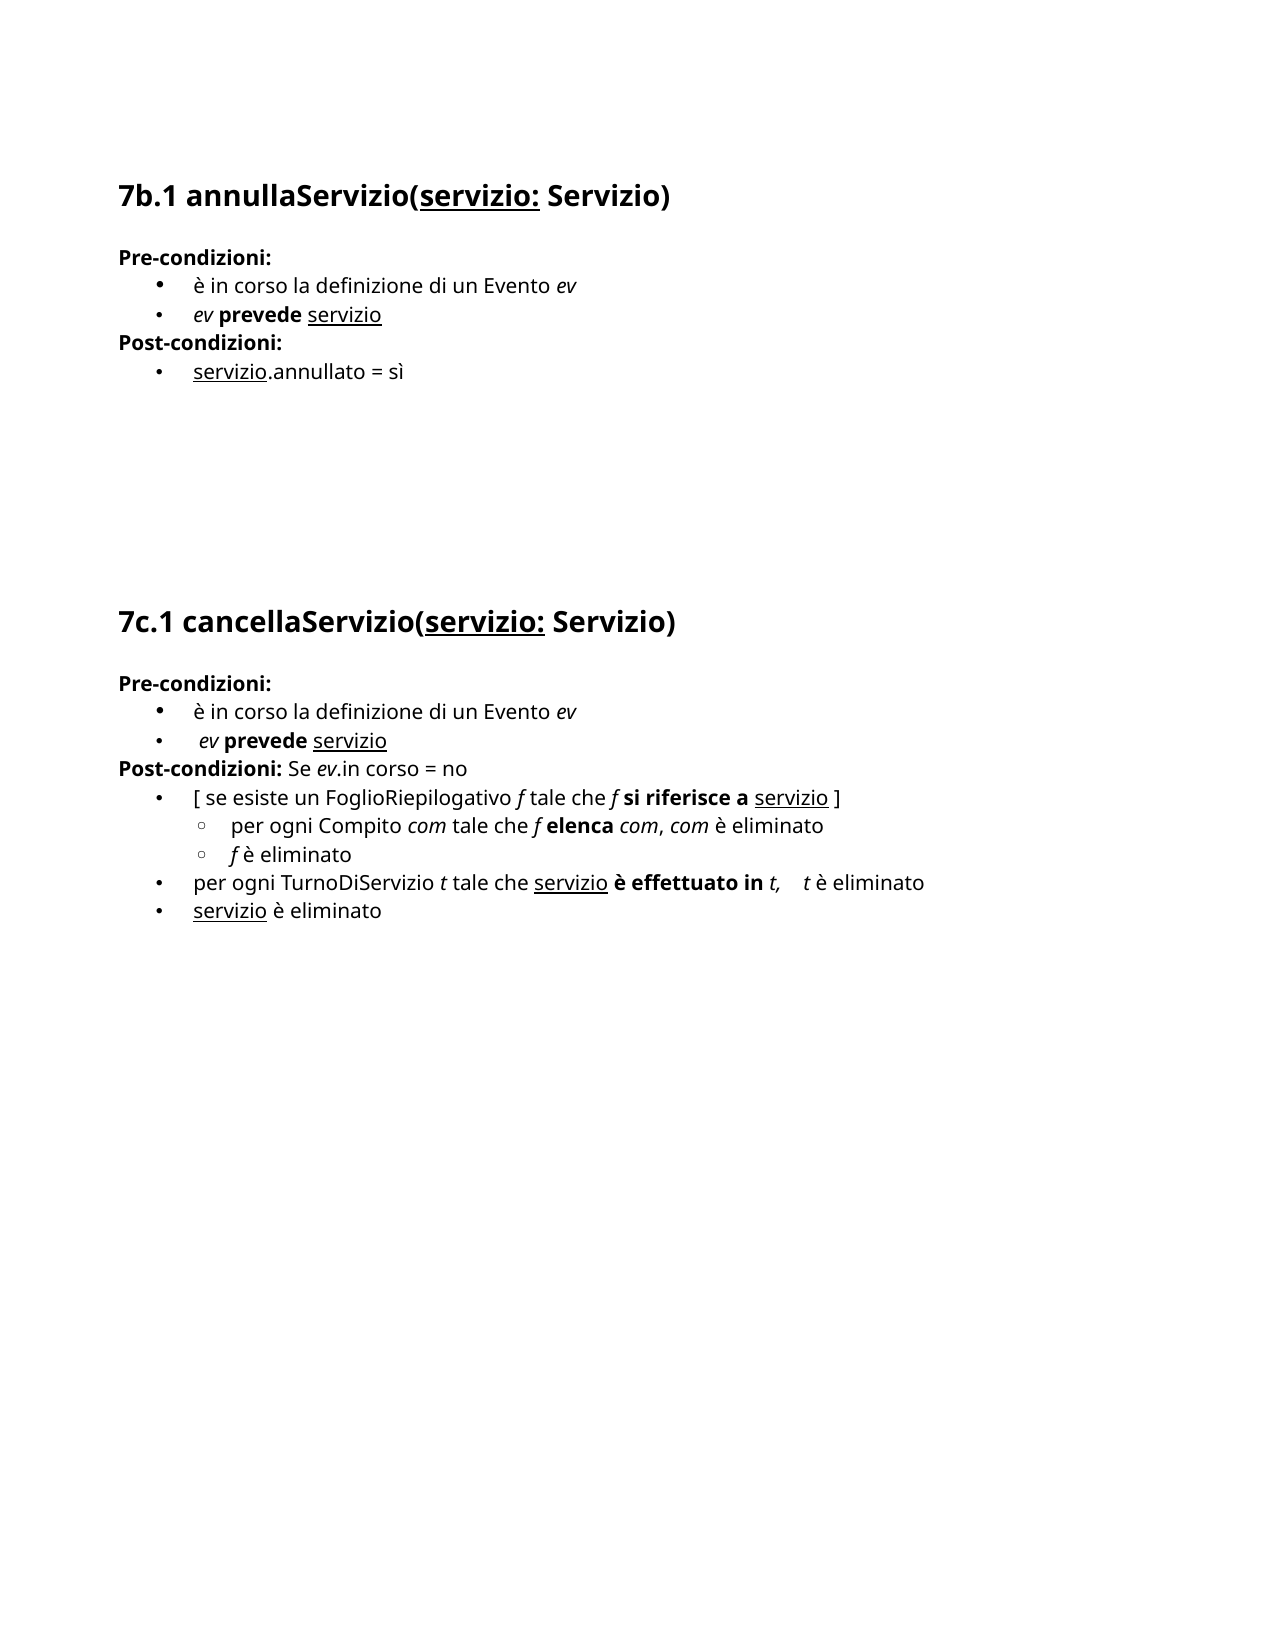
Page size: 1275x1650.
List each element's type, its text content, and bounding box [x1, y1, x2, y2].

text 7c.1 cancellaServizio(servizio: Servizio) [118, 601, 1157, 641]
list ev prevede servizio [156, 300, 1157, 328]
list per ogni Compito com tale che f elenca com, com è eliminato [193, 811, 1157, 840]
list ev prevede servizio [156, 726, 1157, 754]
list servizio.annullato = sì [156, 357, 1157, 385]
list servizio è eliminato [156, 897, 1157, 925]
list per ogni TurnoDiServizio t tale che servizio è effettuato in t, t è eliminato [156, 868, 1157, 897]
text Pre-condizioni: [118, 669, 1157, 697]
text Post-condizioni: [118, 328, 1157, 357]
text Pre-condizioni: [118, 243, 1157, 272]
list f è eliminato [193, 840, 1157, 868]
text Post-condizioni: Se ev.in corso = no [118, 754, 1157, 783]
list è in corso la definizione di un Evento ev [156, 272, 1157, 300]
text 7b.1 annullaServizio(servizio: Servizio) [118, 175, 1157, 215]
list è in corso la definizione di un Evento ev [156, 697, 1157, 726]
list [ se esiste un FoglioRiepilogativo f tale che f si riferisce a servizio ] [156, 783, 1157, 811]
